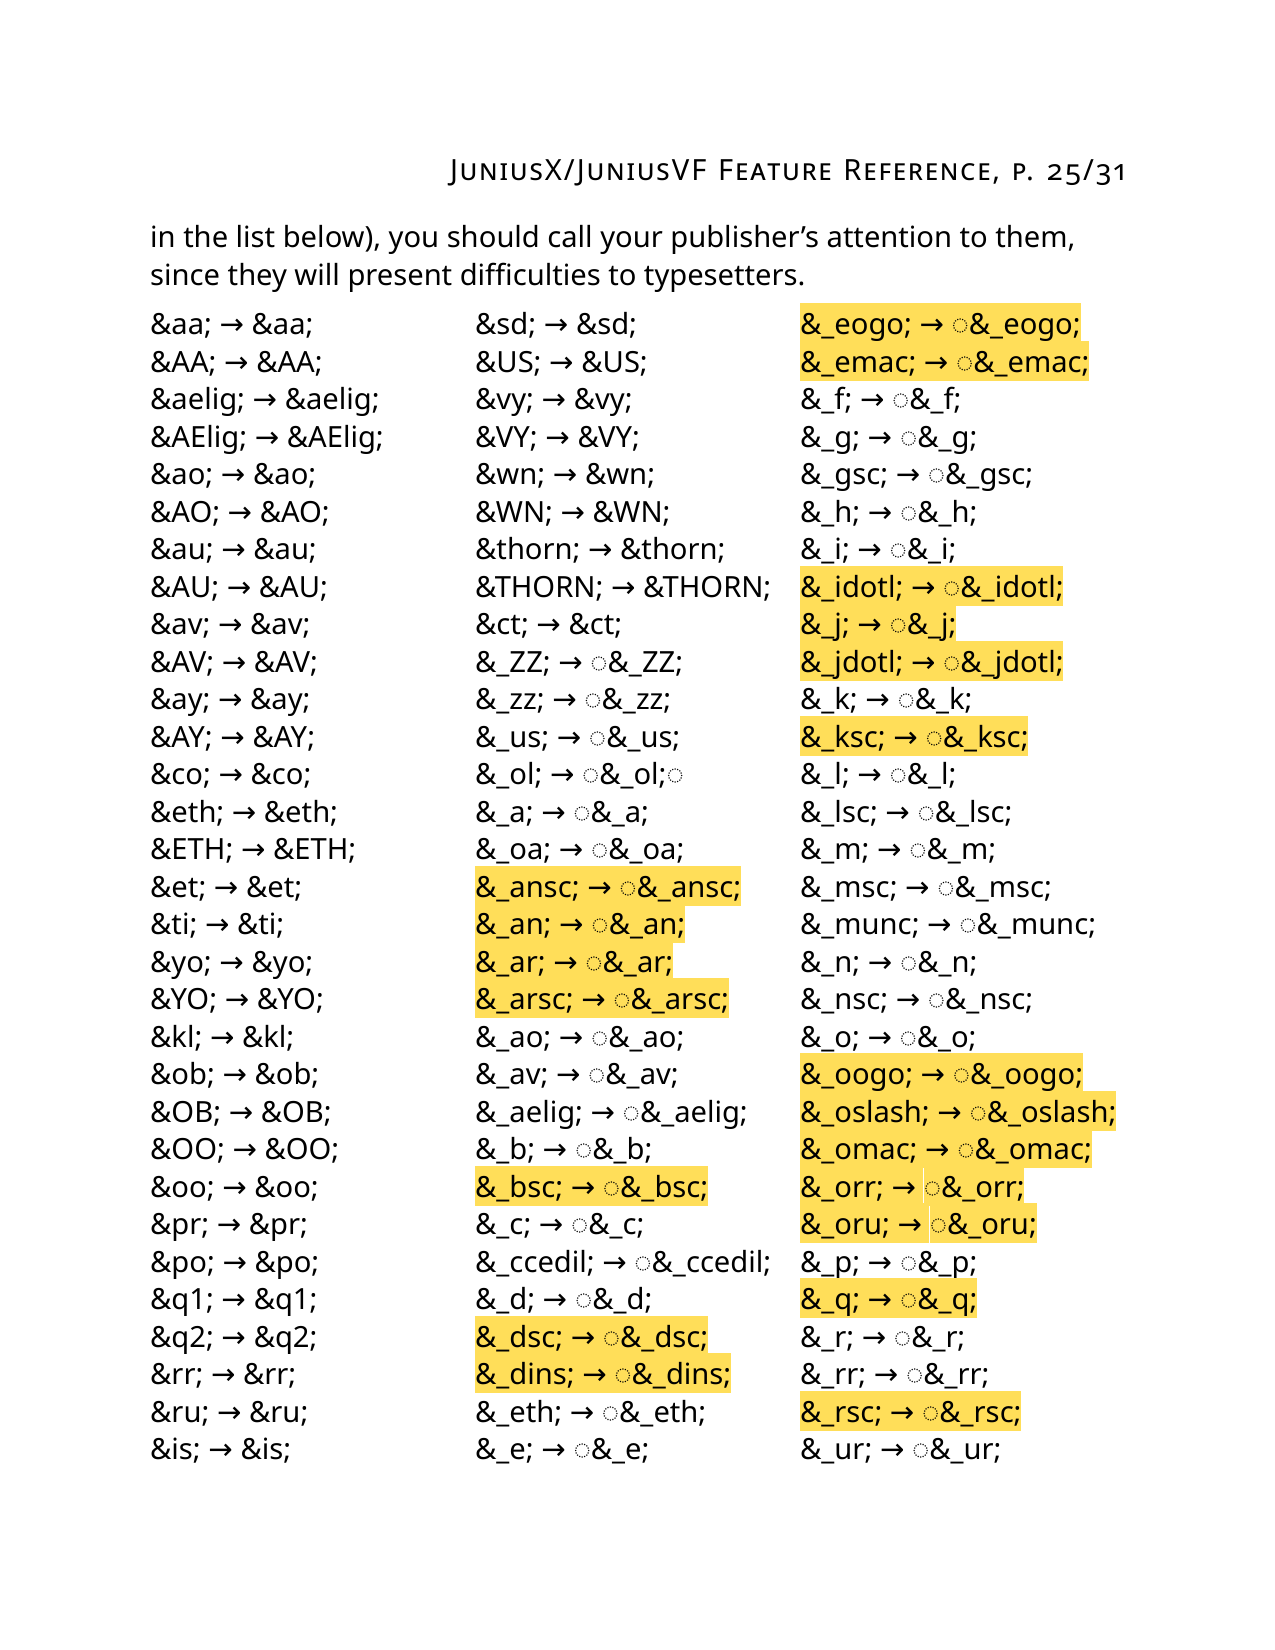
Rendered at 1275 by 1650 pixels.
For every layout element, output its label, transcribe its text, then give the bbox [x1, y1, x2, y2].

text &THORN; → &THORN; [475, 567, 800, 604]
text &pr; → &pr; [150, 1204, 475, 1242]
text &kl; → &kl; [150, 1017, 475, 1054]
text &ao; → &ao; [150, 454, 475, 492]
text &_emac; → ◌&_emac; [800, 342, 1125, 379]
text &aa; → &aa; [150, 304, 475, 342]
text &_b; → ◌&_b; [475, 1129, 800, 1167]
text &po; → &po; [150, 1242, 475, 1279]
text &_idotl; → ◌&_idotl; [800, 567, 1125, 604]
text &ob; → &ob; [150, 1054, 475, 1092]
text &AO; → &AO; [150, 492, 475, 529]
text &_munc; → ◌&_munc; [800, 904, 1125, 942]
text &co; → &co; [150, 754, 475, 792]
text &_av; → ◌&_av; [475, 1054, 800, 1092]
text &_oslash; → ◌&_oslash; [800, 1092, 1125, 1129]
text &_lsc; → ◌&_lsc; [800, 792, 1125, 829]
text &_msc; → ◌&_msc; [800, 867, 1125, 904]
text &_e; → ◌&_e; [475, 1429, 800, 1467]
text &_gsc; → ◌&_gsc; [800, 454, 1125, 492]
text &_o; → ◌&_o; [800, 1017, 1125, 1054]
text &AU; → &AU; [150, 567, 475, 604]
text &thorn; → &thorn; [475, 529, 800, 567]
text &AV; → &AV; [150, 642, 475, 679]
text &_orr; → ◌&_orr; [800, 1167, 1125, 1204]
text &_n; → ◌&_n; [800, 942, 1125, 979]
text &_m; → ◌&_m; [800, 829, 1125, 867]
text &AA; → &AA; [150, 342, 475, 379]
text &_dins; → ◌&_dins; [475, 1354, 800, 1392]
text &OB; → &OB; [150, 1092, 475, 1129]
text &_h; → ◌&_h; [800, 492, 1125, 529]
text &_k; → ◌&_k; [800, 679, 1125, 717]
text &ti; → &ti; [150, 904, 475, 942]
text &_eth; → ◌&_eth; [475, 1392, 800, 1429]
text &is; → &is; [150, 1429, 475, 1467]
text &_ol; → ◌&_ol;◌ [475, 754, 800, 792]
text &_i; → ◌&_i; [800, 529, 1125, 567]
text &ru; → &ru; [150, 1392, 475, 1429]
text &OO; → &OO; [150, 1129, 475, 1167]
text &oo; → &oo; [150, 1167, 475, 1204]
text &yo; → &yo; [150, 942, 475, 979]
text &ct; → &ct; [475, 604, 800, 642]
text &_zz; → ◌&_zz; [475, 679, 800, 717]
text &VY; → &VY; [475, 417, 800, 454]
text &_p; → ◌&_p; [800, 1242, 1125, 1279]
text in the list below), you should call your publisher’s attention to them, since they will present difficulties to typesetters. [150, 217, 1125, 292]
text &_jdotl; → ◌&_jdotl; [800, 642, 1125, 679]
text &_r; → ◌&_r; [800, 1317, 1125, 1354]
text &av; → &av; [150, 604, 475, 642]
text &_g; → ◌&_g; [800, 417, 1125, 454]
text &_rsc; → ◌&_rsc; [800, 1392, 1125, 1429]
text &AY; → &AY; [150, 717, 475, 754]
text &_j; → ◌&_j; [800, 604, 1125, 642]
text &_ar; → ◌&_ar; [475, 942, 800, 979]
text &_aelig; → ◌&_aelig; [475, 1092, 800, 1129]
text &_ZZ; → ◌&_ZZ; [475, 642, 800, 679]
text &rr; → &rr; [150, 1354, 475, 1392]
text &_ur; → ◌&_ur; [800, 1429, 1125, 1467]
text &_nsc; → ◌&_nsc; [800, 979, 1125, 1017]
text &_oogo; → ◌&_oogo; [800, 1054, 1125, 1092]
text &_arsc; → ◌&_arsc; [475, 979, 800, 1017]
text &vy; → &vy; [475, 379, 800, 417]
text &_ccedil; → ◌&_ccedil; [475, 1242, 800, 1279]
text &_an; → ◌&_an; [475, 904, 800, 942]
text &q2; → &q2; [150, 1317, 475, 1354]
text &WN; → &WN; [475, 492, 800, 529]
text &_l; → ◌&_l; [800, 754, 1125, 792]
text &sd; → &sd; [475, 304, 800, 342]
text &_ksc; → ◌&_ksc; [800, 717, 1125, 754]
text &_q; → ◌&_q; [800, 1279, 1125, 1317]
text &_f; → ◌&_f; [800, 379, 1125, 417]
text &et; → &et; [150, 867, 475, 904]
text &eth; → &eth; [150, 792, 475, 829]
text &_ao; → ◌&_ao; [475, 1017, 800, 1054]
text &_us; → ◌&_us; [475, 717, 800, 754]
text &US; → &US; [475, 342, 800, 379]
text &_oa; → ◌&_oa; [475, 829, 800, 867]
text &_oru; → ◌&_oru; [800, 1204, 1125, 1242]
text &au; → &au; [150, 529, 475, 567]
text &_a; → ◌&_a; [475, 792, 800, 829]
text &q1; → &q1; [150, 1279, 475, 1317]
text &wn; → &wn; [475, 454, 800, 492]
text &AElig; → &AElig; [150, 417, 475, 454]
text &_c; → ◌&_c; [475, 1204, 800, 1242]
text &_eogo; → ◌&_eogo; [800, 304, 1125, 342]
text &_rr; → ◌&_rr; [800, 1354, 1125, 1392]
text &aelig; → &aelig; [150, 379, 475, 417]
text &_omac; → ◌&_omac; [800, 1129, 1125, 1167]
text &_bsc; → ◌&_bsc; [475, 1167, 800, 1204]
text &_d; → ◌&_d; [475, 1279, 800, 1317]
text &_ansc; → ◌&_ansc; [475, 867, 800, 904]
text &ay; → &ay; [150, 679, 475, 717]
text &_dsc; → ◌&_dsc; [475, 1317, 800, 1354]
text &YO; → &YO; [150, 979, 475, 1017]
text &ETH; → &ETH; [150, 829, 475, 867]
